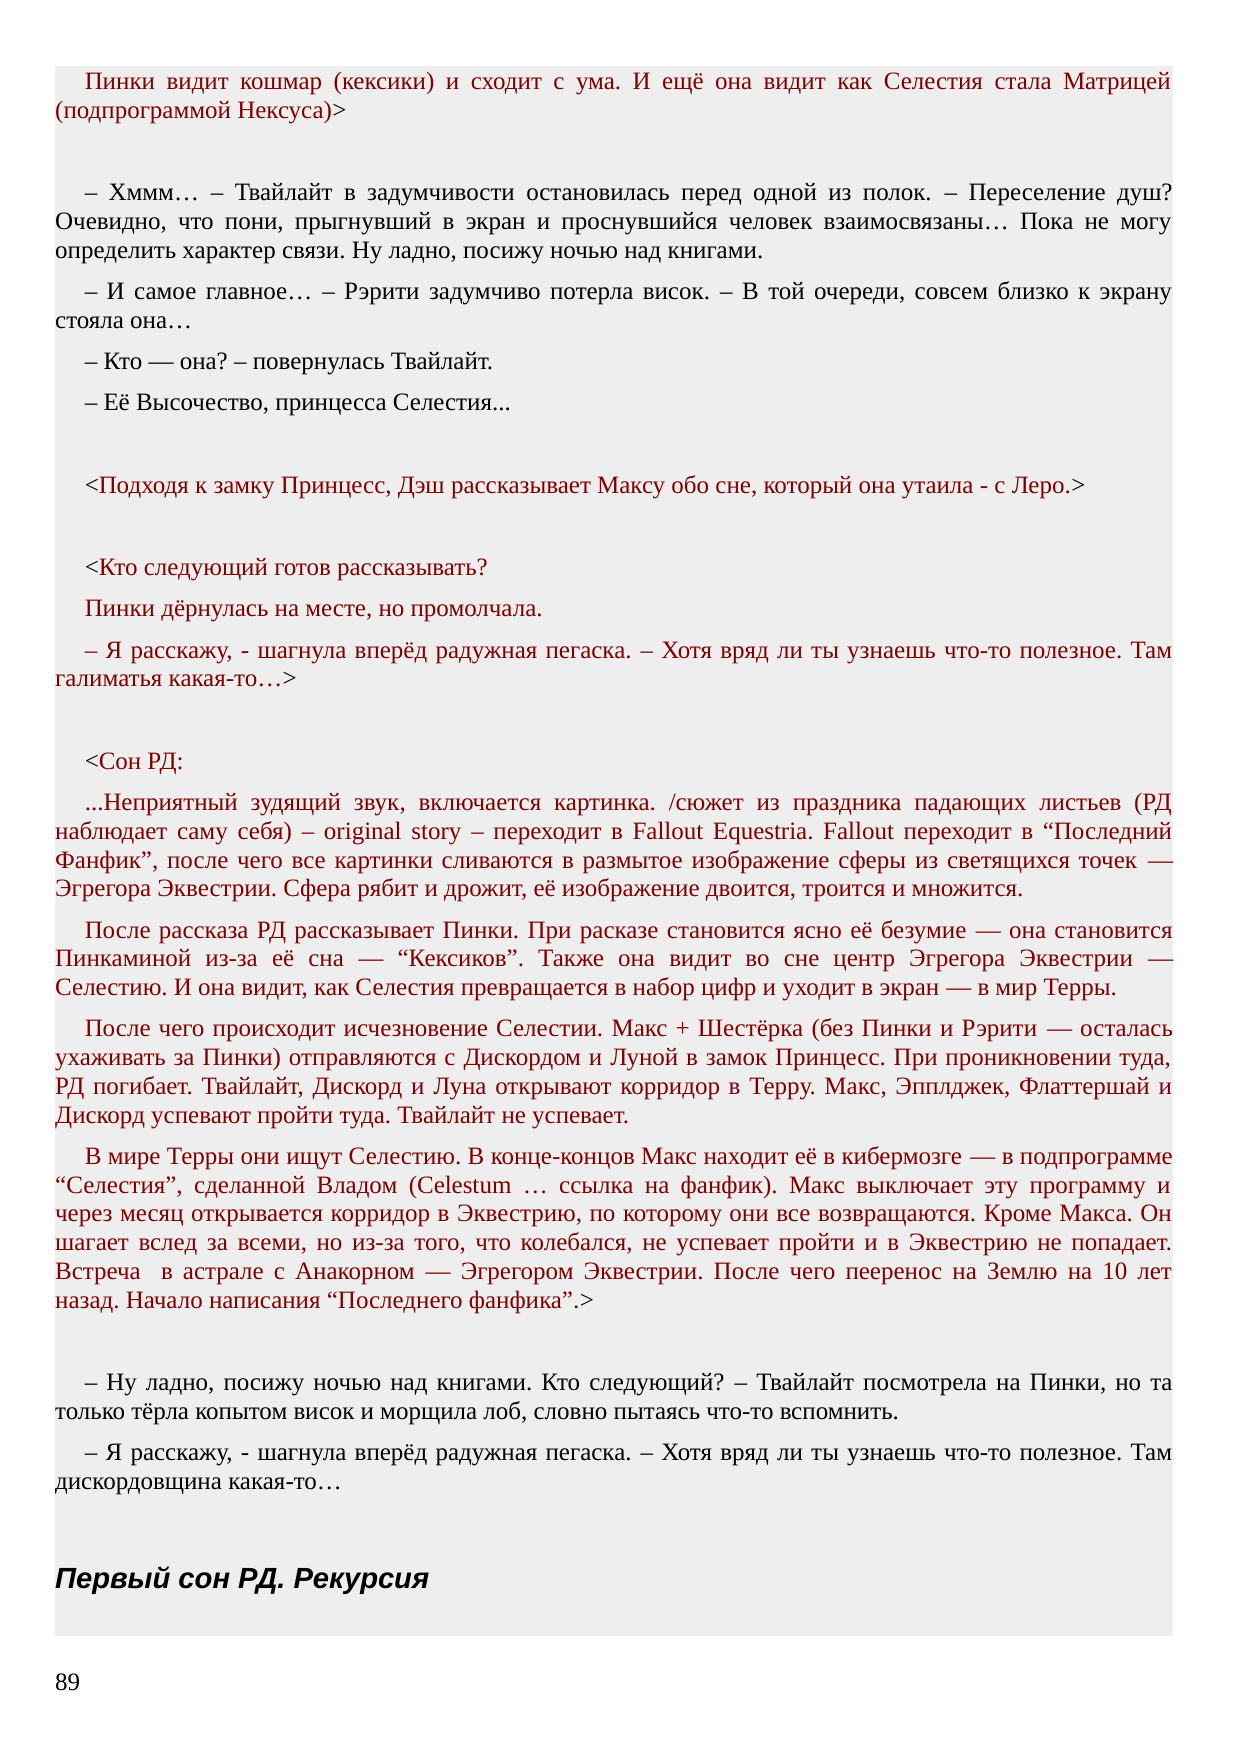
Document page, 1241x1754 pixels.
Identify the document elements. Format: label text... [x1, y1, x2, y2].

text После чего происходит исчезновение Селестии. Макс + Шестёрка (без Пинки и Рэрити — осталась ухаживать за Пинки) отправляются с Дискордом и Луной в замок Принцесс. При проникновении туда, РД погибает. Твайлайт, Дискорд и Луна открывают корридор в Терру. Макс, Эпплджек, Флаттершай и Дискорд успевают пройти туда. Твайлайт не успевает. [55, 1013, 1173, 1128]
text – Кто — она? – повернулась Твайлайт. [55, 346, 1173, 375]
text – Хммм… – Твайлайт в задумчивости остановилась перед одной из полок. – Переселение душ? Очевидно, что пони, прыгнувший в экран и проснувшийся человек взаимосвязаны… Пока не могу определить характер связи. Ну ладно, посижу ночью над книгами. [55, 177, 1173, 263]
text <Сон РД: [55, 746, 1173, 775]
text – Я расскажу, - шагнула вперёд радужная пегаска. – Хотя вряд ли ты узнаешь что-то полезное. Там галиматья какая-то…> [55, 635, 1173, 692]
text В мире Терры они ищут Селестию. В конце-концов Макс находит её в кибермозге — в подпрограмме “Селестия”, сделанной Владом (Celestum … ссылка на фанфик). Макс выключает эту программу и через месяц открывается корридор в Эквестрию, по которому они все возвращаются. Кроме Макса. Он шагает вслед за всеми, но из-за того, что колебался, не успевает пройти и в Эквестрию не попадает. Встреча в астрале с Анакорном — Эгрегором Эквестрии. После чего пееренос на Землю на 10 лет назад. Начало написания “Последнего фанфика”.> [55, 1141, 1173, 1313]
subtitle Первый сон РД. Рекурсия [55, 1561, 1173, 1594]
text – И самое главное… – Рэрити задумчиво потерла висок. – В той очереди, совсем близко к экрану стояла она… [55, 276, 1173, 333]
text Пинки дёрнулась на месте, но промолчала. [55, 593, 1173, 622]
text <Кто следующий готов рассказывать? [55, 552, 1173, 581]
text Пинки видит кошмар (кексики) и сходит с ума. И ещё она видит как Селестия стала Матрицей (подпрограммой Нексуса)> [55, 66, 1173, 123]
text – Ну ладно, посижу ночью над книгами. Кто следующий? – Твайлайт посмотрела на Пинки, но та только тёрла копытом висок и морщила лоб, словно пытаясь что-то вспомнить. [55, 1367, 1173, 1425]
text – Я расскажу, - шагнула вперёд радужная пегаска. – Хотя вряд ли ты узнаешь что-то полезное. Там дискордовщина какая-то… [55, 1437, 1173, 1495]
text ...Неприятный зудящий звук, включается картинка. /сюжет из праздника падающих листьев (РД наблюдает саму себя) – original story – переходит в Fallout Equestria. Fallout переходит в “Последний Фанфик”, после чего все картинки сливаются в размытое изображение сферы из светящихся точек — Эгрегора Эквестрии. Сфера рябит и дрожит, её изображение двоится, троится и множится. [55, 787, 1173, 902]
text После рассказа РД рассказывает Пинки. При расказе становится ясно её безумие — она становится Пинкаминой из-за её сна — “Кексиков”. Также она видит во сне центр Эгрегора Эквестрии — Селестию. И она видит, как Селестия превращается в набор цифр и уходит в экран — в мир Терры. [55, 915, 1173, 1001]
text <Подходя к замку Принцесс, Дэш рассказывает Максу обо сне, который она утаила - с Леро.> [55, 470, 1173, 498]
text – Её Высочество, принцесса Селестия... [55, 387, 1173, 416]
